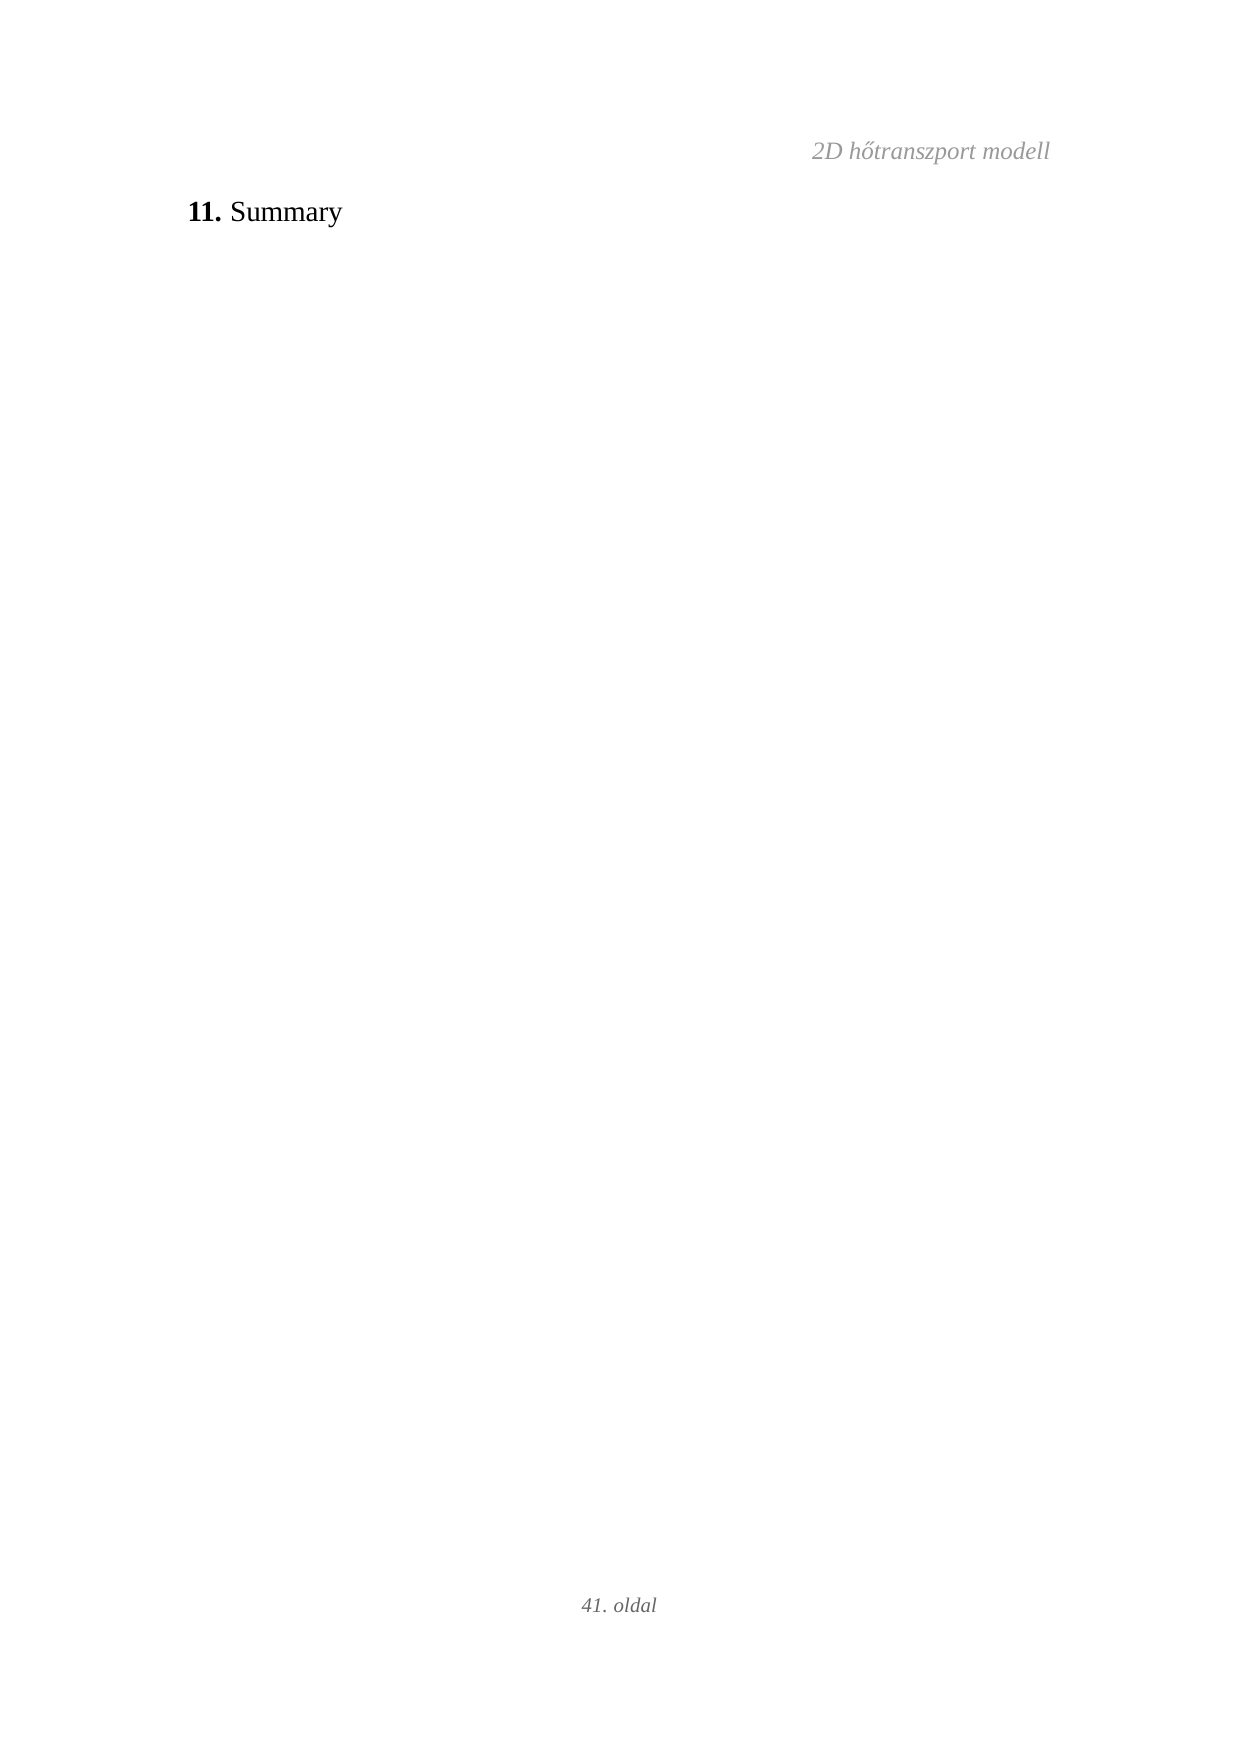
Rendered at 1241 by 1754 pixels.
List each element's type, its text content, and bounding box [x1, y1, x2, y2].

subtitle Summary [187, 194, 1053, 228]
